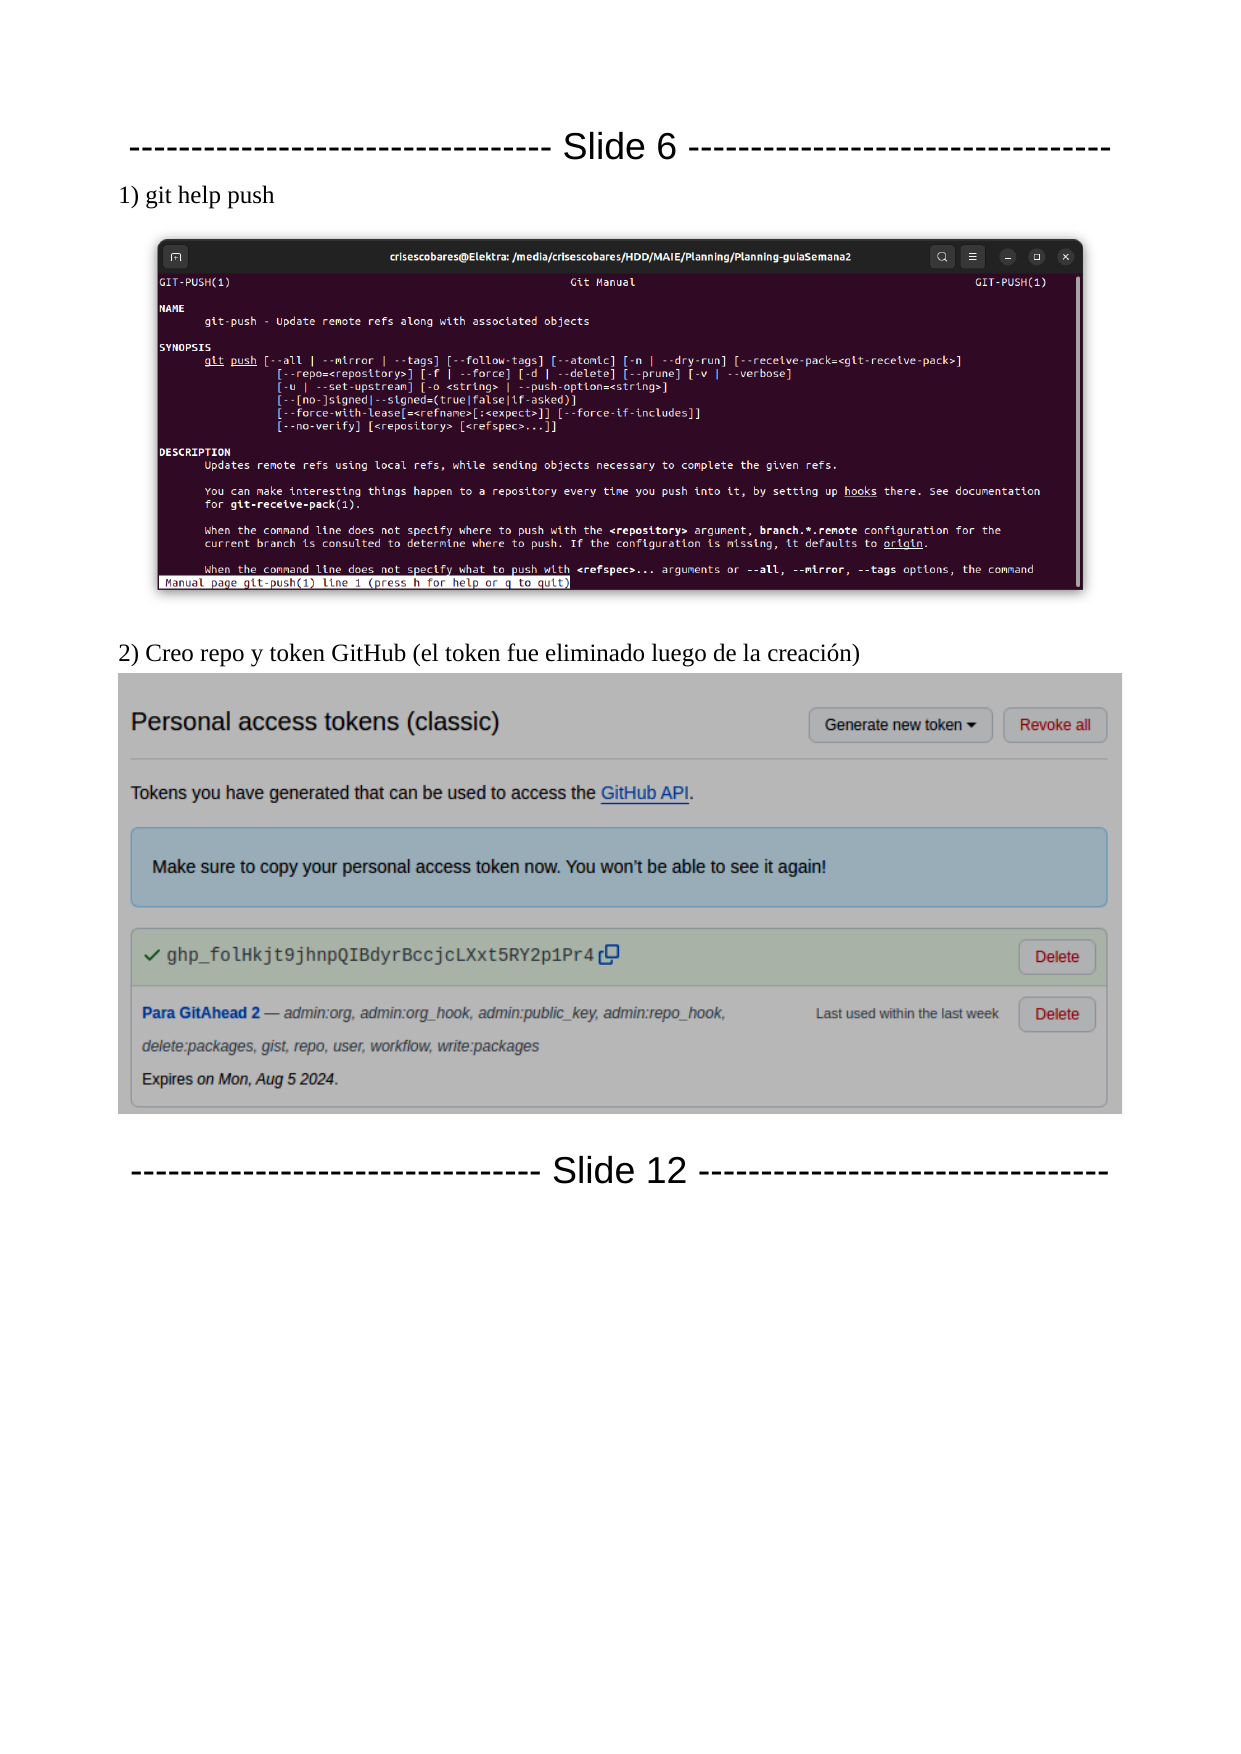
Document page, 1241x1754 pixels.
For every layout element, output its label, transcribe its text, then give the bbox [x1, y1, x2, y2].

picture [140, 223, 1101, 610]
text 1) git help push [118, 180, 1122, 209]
subtitle ---------------------------------- Slide 6 ---------------------------------- [118, 124, 1122, 167]
text 2) Creo repo y token GitHub (el token fue eliminado luego de la creación) [118, 638, 1122, 667]
picture [118, 673, 1123, 1114]
subtitle --------------------------------- Slide 12 --------------------------------- [118, 1149, 1122, 1192]
